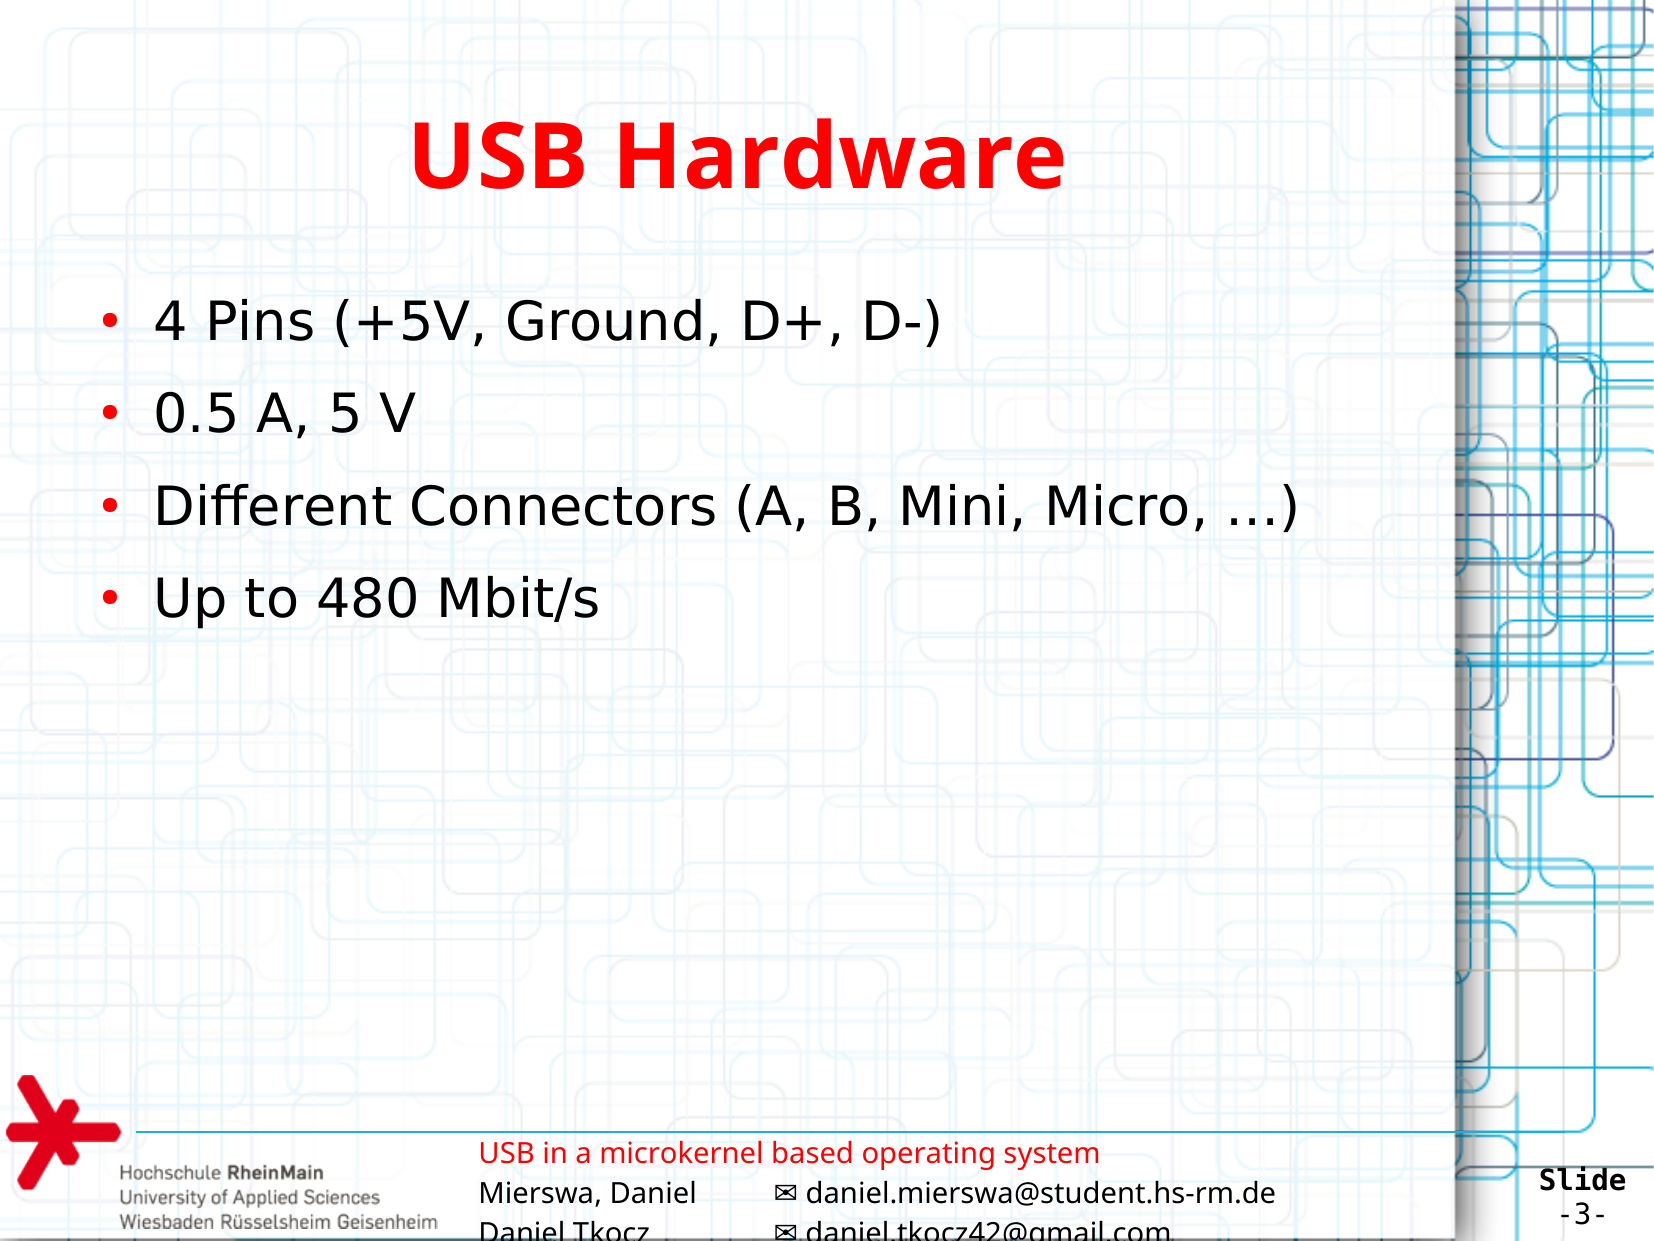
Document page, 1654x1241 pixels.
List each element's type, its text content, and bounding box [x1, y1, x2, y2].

picture [1130, 1229, 1139, 1241]
picture [608, 1229, 617, 1241]
picture [1159, 1229, 1166, 1241]
picture [1077, 1235, 1084, 1241]
picture [521, 1229, 529, 1241]
picture [777, 1226, 793, 1231]
picture [483, 1224, 495, 1241]
picture [778, 1234, 792, 1238]
picture [869, 1229, 877, 1234]
picture [788, 1228, 794, 1237]
picture [1061, 1229, 1068, 1241]
picture [827, 1235, 834, 1241]
picture [0, 0, 1654, 1241]
title USB Hardware [59, 49, 1418, 257]
list 4 Pins (+5V, Ground, D+, D-) 0.5 A, 5 V Different Connectors (A, B, Mini, Micro, …) Up to 480 Mbit/s [82, 290, 1418, 1010]
picture [1149, 1229, 1156, 1241]
picture [844, 1229, 852, 1241]
picture [776, 1228, 782, 1237]
picture [1051, 1229, 1058, 1241]
picture [1006, 1224, 1024, 1241]
picture [1032, 1229, 1041, 1241]
picture [971, 1225, 979, 1236]
picture [927, 1229, 936, 1241]
picture [545, 1229, 553, 1234]
picture [809, 1229, 818, 1241]
picture [1012, 1230, 1018, 1238]
picture [503, 1235, 510, 1241]
